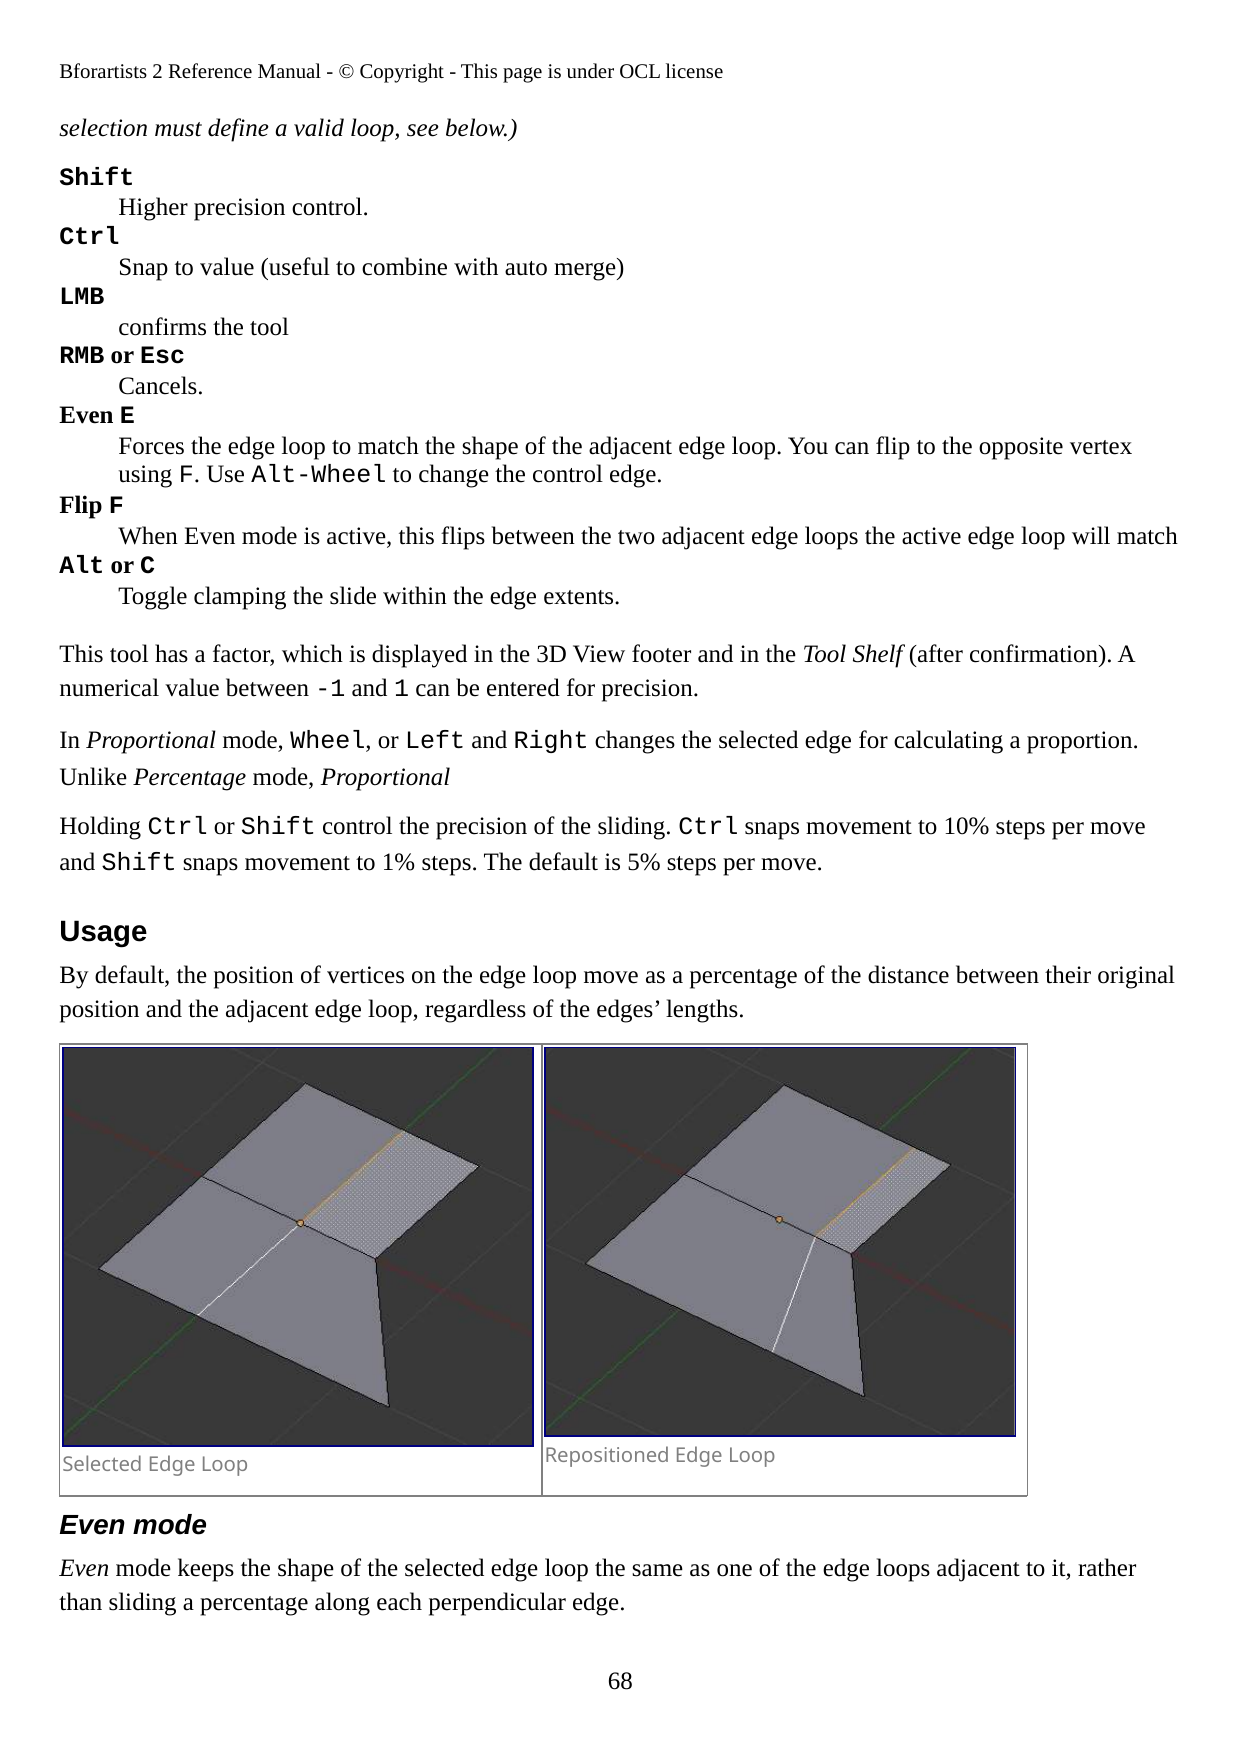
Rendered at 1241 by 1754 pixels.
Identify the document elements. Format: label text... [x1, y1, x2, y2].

subtitle Even E [59, 400, 1181, 431]
text Even mode keeps the shape of the selected edge loop the same as one of the edge loops adjacent to it, rather than sliding a percentage along each perpendicular edge. [59, 1553, 1181, 1616]
subtitle LMB [59, 281, 1181, 312]
list Cancels. [118, 371, 1181, 400]
subtitle Ctrl [59, 221, 1181, 252]
list Toggle clamping the slide within the edge extents. [118, 581, 1181, 609]
list Higher precision control. [118, 192, 1181, 221]
table_header Selected Edge Loop [60, 1045, 541, 1495]
picture [546, 1048, 1015, 1435]
subtitle Usage [59, 913, 1181, 947]
subtitle Flip F [59, 490, 1181, 521]
picture [64, 1048, 532, 1445]
table_header Repositioned Edge Loop [543, 1045, 1027, 1495]
list When Even mode is active, this flips between the two adjacent edge loops the active edge loop will match [118, 521, 1181, 550]
text Holding Ctrl or Shift control the precision of the sliding. Ctrl snaps movement to 10% steps per move and Shift snaps movement to 1% steps. The default is 5% steps per move. [59, 811, 1181, 878]
subtitle Alt or C [59, 550, 1181, 581]
text This tool has a factor, which is displayed in the 3D View footer and in the Tool Shelf (after confirmation). A numerical value between -1 and 1 can be entered for precision. [59, 639, 1181, 704]
text In Proportional mode, Wheel, or Left and Right changes the selected edge for calculating a proportion. Unlike Percentage mode, Proportional [59, 725, 1181, 790]
list Snap to value (useful to combine with auto merge) [118, 252, 1181, 281]
subtitle Even mode [59, 1508, 1181, 1540]
subtitle Shift [59, 162, 1181, 192]
subtitle RMB or Esc [59, 340, 1181, 371]
text By default, the position of vertices on the edge loop move as a percentage of the distance between their original position and the adjacent edge loop, regardless of the edges’ lengths. [59, 960, 1181, 1023]
text selection must define a valid loop, see below.) [59, 113, 1181, 141]
list confirms the tool [118, 312, 1181, 340]
list Forces the edge loop to match the shape of the adjacent edge loop. You can flip to the opposite vertex using F. Use Alt-Wheel to change the control edge. [118, 431, 1181, 490]
